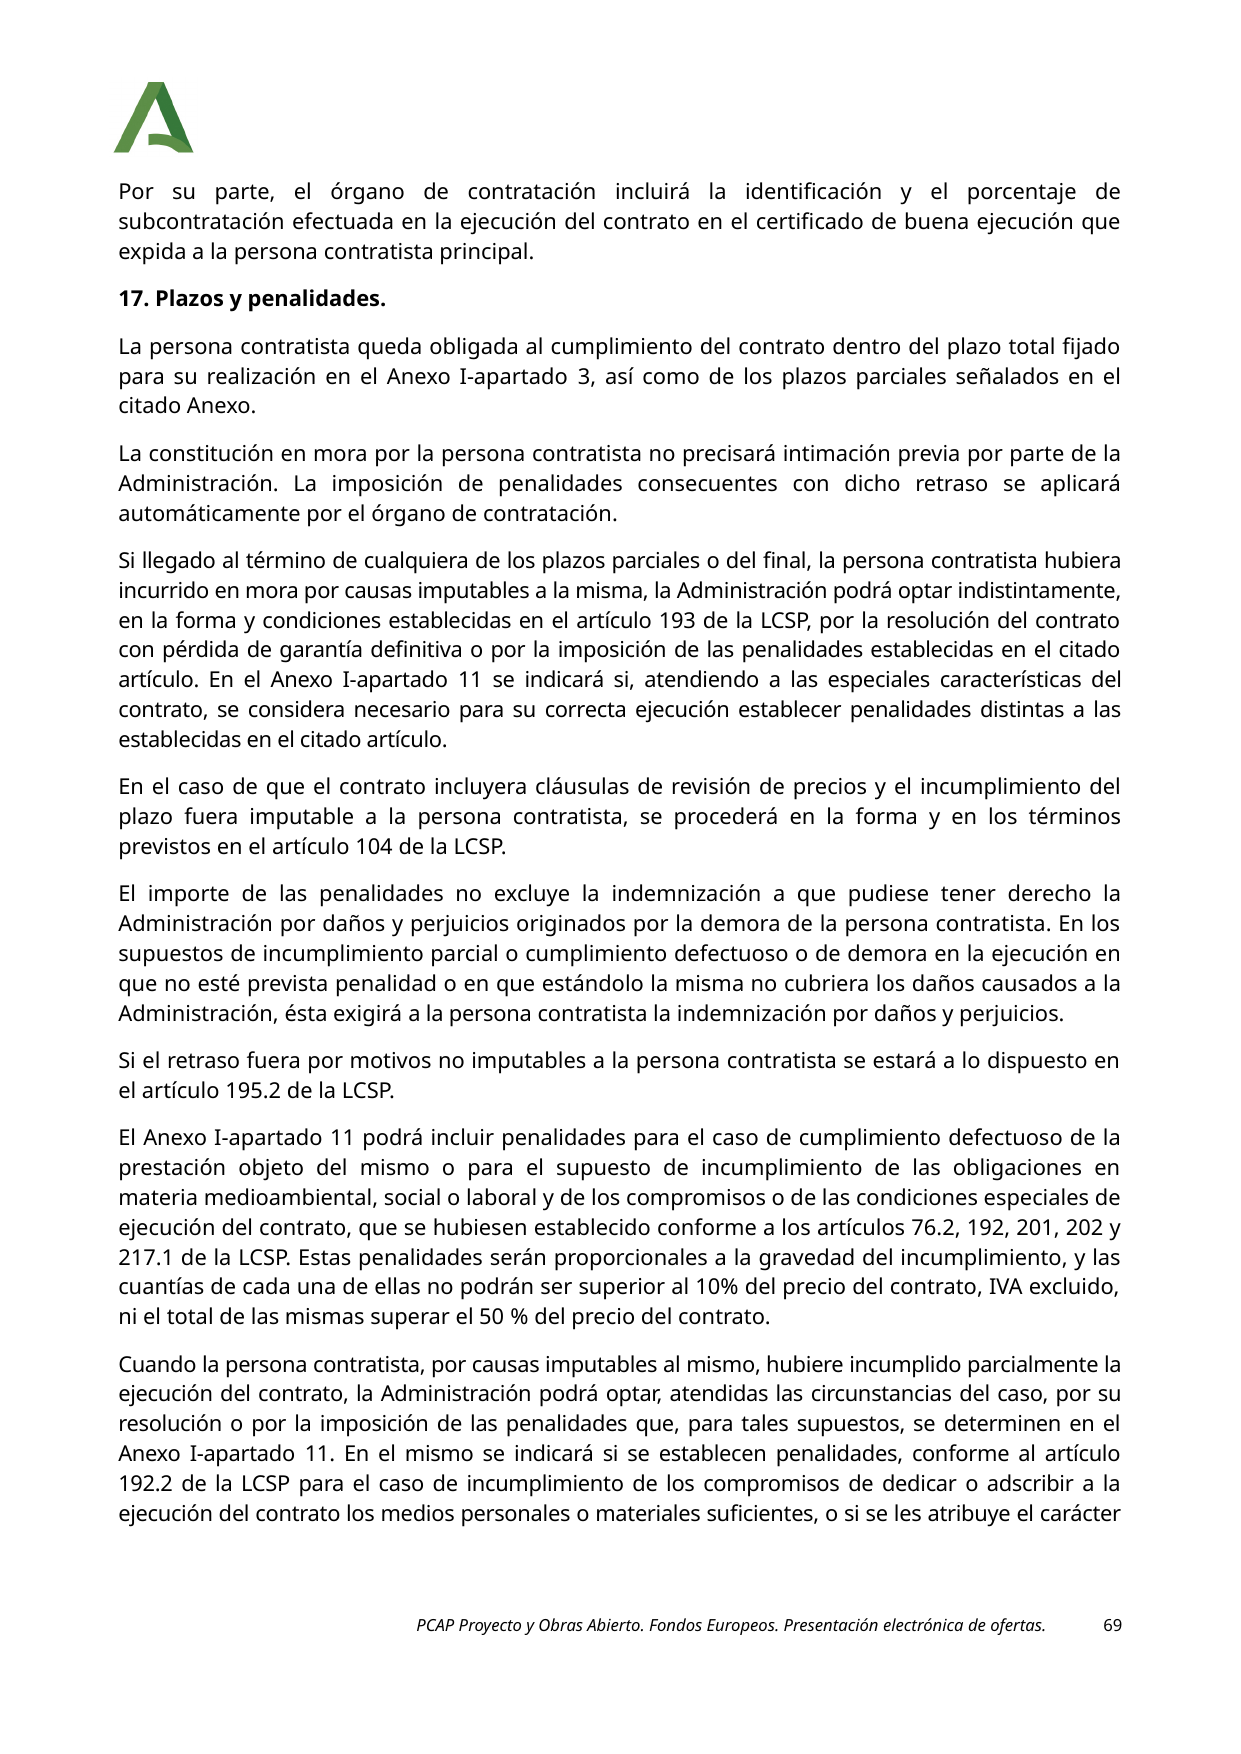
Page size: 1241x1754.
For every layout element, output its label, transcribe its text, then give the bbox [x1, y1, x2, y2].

subtitle 17. Plazos y penalidades. [118, 283, 1122, 313]
text Si llegado al término de cualquiera de los plazos parciales o del final, la persona contratista hubiera incurrido en mora por causas imputables a la misma, la Administración podrá optar indistintamente, en la forma y condiciones establecidas en el artículo 193 de la LCSP, por la resolución del contrato con pérdida de garantía definitiva o por la imposición de las penalidades establecidas en el citado artículo. En el Anexo I-apartado 11 se indicará si, atendiendo a las especiales características del contrato, se considera necesario para su correcta ejecución establecer penalidades distintas a las establecidas en el citado artículo. [118, 545, 1122, 754]
text Si el retraso fuera por motivos no imputables a la persona contratista se estará a lo dispuesto en el artículo 195.2 de la LCSP. [118, 1045, 1122, 1105]
picture [109, 77, 198, 157]
text El Anexo I-apartado 11 podrá incluir penalidades para el caso de cumplimiento defectuoso de la prestación objeto del mismo o para el supuesto de incumplimiento de las obligaciones en materia medioambiental, social o laboral y de los compromisos o de las condiciones especiales de ejecución del contrato, que se hubiesen establecido conforme a los artículos 76.2, 192, 201, 202 y 217.1 de la LCSP. Estas penalidades serán proporcionales a la gravedad del incumplimiento, y las cuantías de cada una de ellas no podrán ser superior al 10% del precio del contrato, IVA excluido, ni el total de las mismas superar el 50 % del precio del contrato. [118, 1122, 1122, 1331]
text El importe de las penalidades no excluye la indemnización a que pudiese tener derecho la Administración por daños y perjuicios originados por la demora de la persona contratista. En los supuestos de incumplimiento parcial o cumplimiento defectuoso o de demora en la ejecución en que no esté prevista penalidad o en que estándolo la misma no cubriera los daños causados a la Administración, ésta exigirá a la persona contratista la indemnización por daños y perjuicios. [118, 878, 1122, 1027]
text La constitución en mora por la persona contratista no precisará intimación previa por parte de la Administración. La imposición de penalidades consecuentes con dicho retraso se aplicará automáticamente por el órgano de contratación. [118, 438, 1122, 527]
text Cuando la persona contratista, por causas imputables al mismo, hubiere incumplido parcialmente la ejecución del contrato, la Administración podrá optar, atendidas las circunstancias del caso, por su resolución o por la imposición de las penalidades que, para tales supuestos, se determinen en el Anexo I-apartado 11. En el mismo se indicará si se establecen penalidades, conforme al artículo 192.2 de la LCSP para el caso de incumplimiento de los compromisos de dedicar o adscribir a la ejecución del contrato los medios personales o materiales suficientes, o si se les atribuye el carácter [118, 1349, 1122, 1527]
text En el caso de que el contrato incluyera cláusulas de revisión de precios y el incumplimiento del plazo fuera imputable a la persona contratista, se procederá en la forma y en los términos previstos en el artículo 104 de la LCSP. [118, 771, 1122, 861]
text Por su parte, el órgano de contratación incluirá la identificación y el porcentaje de subcontratación efectuada en la ejecución del contrato en el certificado de buena ejecución que expida a la persona contratista principal. [118, 176, 1122, 266]
text La persona contratista queda obligada al cumplimiento del contrato dentro del plazo total fijado para su realización en el Anexo I-apartado 3, así como de los plazos parciales señalados en el citado Anexo. [118, 331, 1122, 420]
